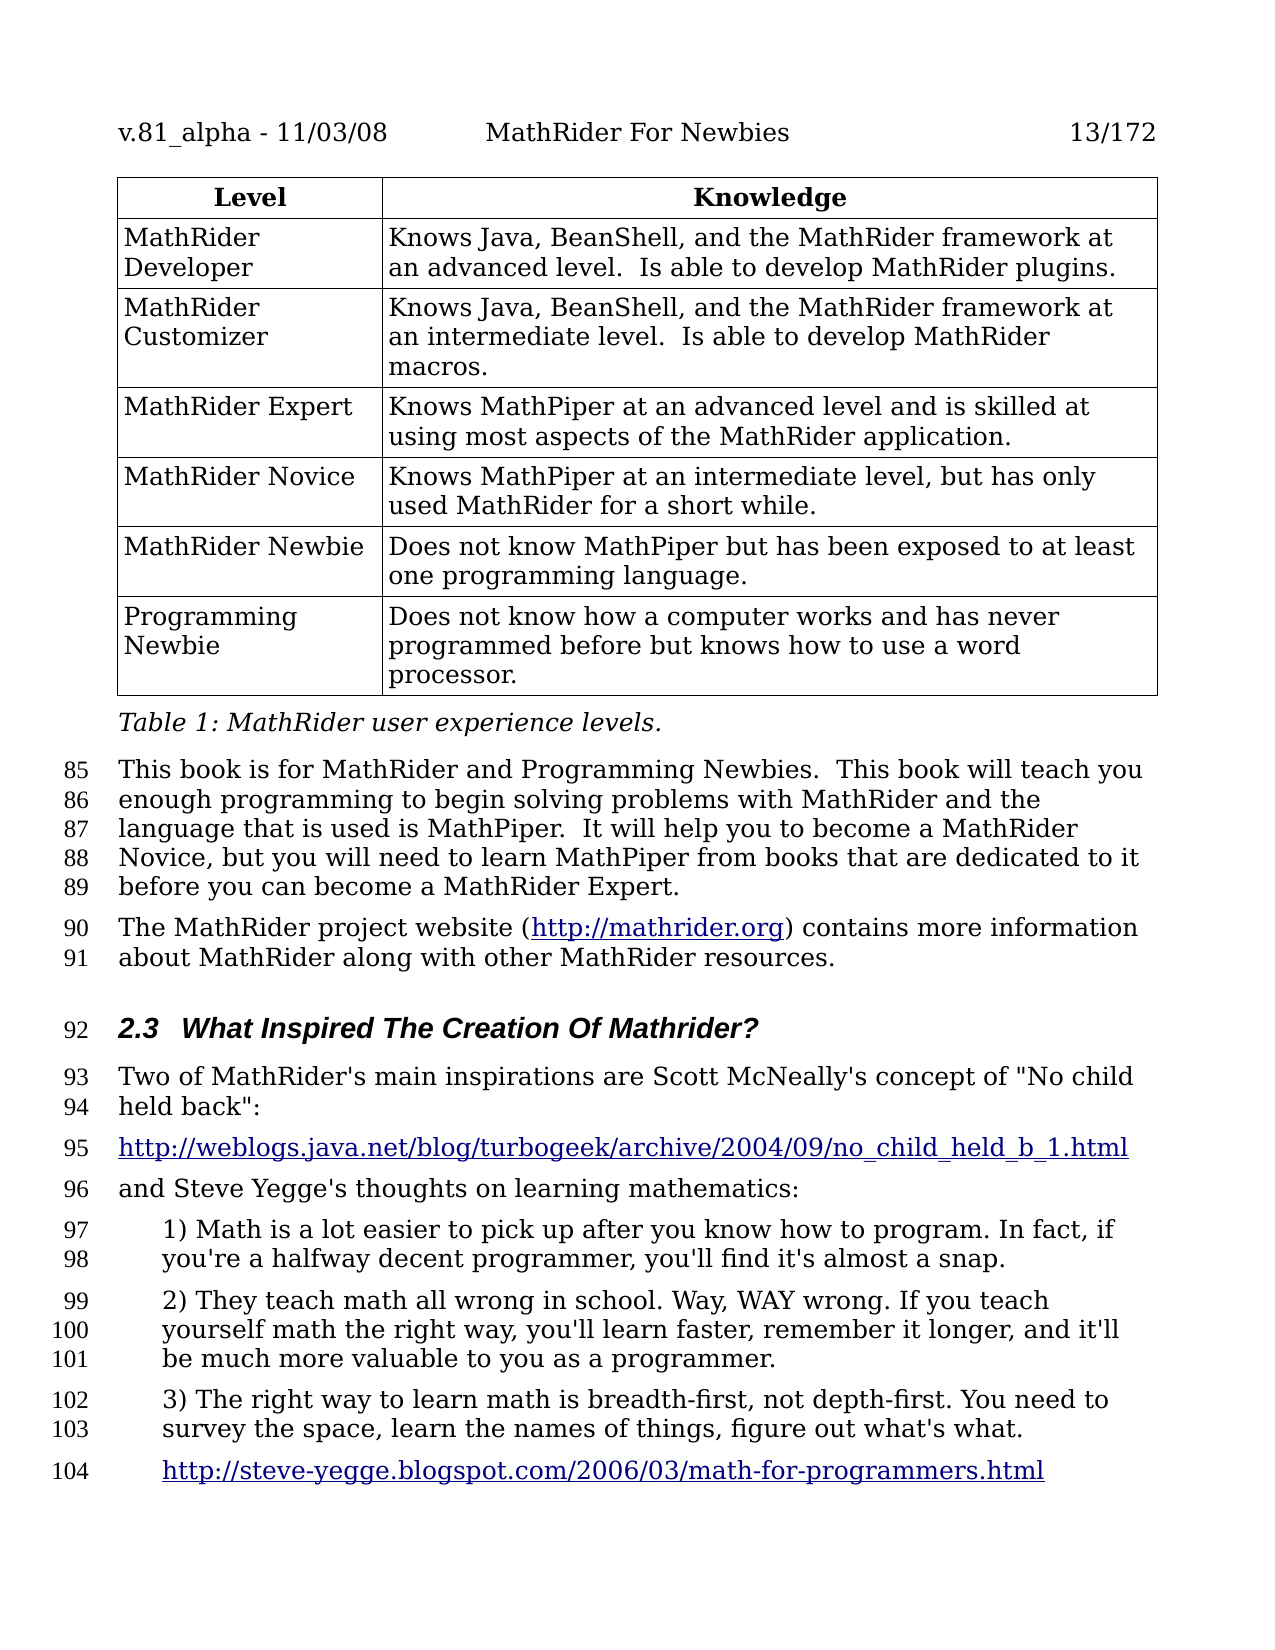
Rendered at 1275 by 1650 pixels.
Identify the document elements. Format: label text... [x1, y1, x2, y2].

table_cell Knows MathPiper at an advanced level and is skilled at using most aspects of the MathRider application. [383, 388, 1157, 457]
table_cell Programming Newbie [118, 597, 382, 695]
table_cell Does not know how a computer works and has never programmed before but knows how to use a word processor. [383, 597, 1157, 695]
text http://weblogs.java.net/blog/turbogeek/archive/2004/09/no_child_held_b_1.html [118, 1133, 1157, 1162]
text 1) Math is a lot easier to pick up after you know how to program. In fact, if you're a halfway decent programmer, you'll find it's almost a snap. [162, 1216, 1157, 1274]
table_cell Knows Java, BeanShell, and the MathRider framework at an advanced level. Is able to develop MathRider plugins. [383, 219, 1157, 288]
table_header Knowledge [383, 178, 1157, 218]
table_cell MathRider Expert [118, 388, 382, 457]
text Two of MathRider's main inspirations are Scott McNeally's concept of "No child held back": [118, 1063, 1157, 1121]
text Table 1: MathRider user experience levels. [118, 708, 1157, 737]
table_cell MathRider Novice [118, 458, 382, 526]
subtitle What Inspired The Creation Of Mathrider? [118, 1011, 1157, 1044]
text and Steve Yegge's thoughts on learning mathematics: [118, 1174, 1157, 1203]
table_cell Knows Java, BeanShell, and the MathRider framework at an intermediate level. Is able to develop MathRider macros. [383, 289, 1157, 387]
text http://steve-yegge.blogspot.com/2006/03/math-for-programmers.html [162, 1456, 1157, 1485]
table_cell MathRider Newbie [118, 527, 382, 596]
text 3) The right way to learn math is breadth-first, not depth-first. You need to survey the space, learn the names of things, figure out what's what. [162, 1386, 1157, 1444]
text This book is for MathRider and Programming Newbies. This book will teach you enough programming to begin solving problems with MathRider and the language that is used is MathPiper. It will help you to become a MathRider Novice, but you will need to learn MathPiper from books that are dedicated to it before you can become a MathRider Expert. [118, 756, 1157, 902]
table_cell Knows MathPiper at an intermediate level, but has only used MathRider for a short while. [383, 458, 1157, 526]
table_cell MathRider Customizer [118, 289, 382, 387]
text The MathRider project website (http://mathrider.org) contains more information about MathRider along with other MathRider resources. [118, 914, 1157, 972]
text 2) They teach math all wrong in school. Way, WAY wrong. If you teach yourself math the right way, you'll learn faster, remember it longer, and it'll be much more valuable to you as a programmer. [162, 1286, 1157, 1373]
table_cell Does not know MathPiper but has been exposed to at least one programming language. [383, 527, 1157, 596]
table_header Level [118, 178, 382, 218]
table_cell MathRider Developer [118, 219, 382, 288]
